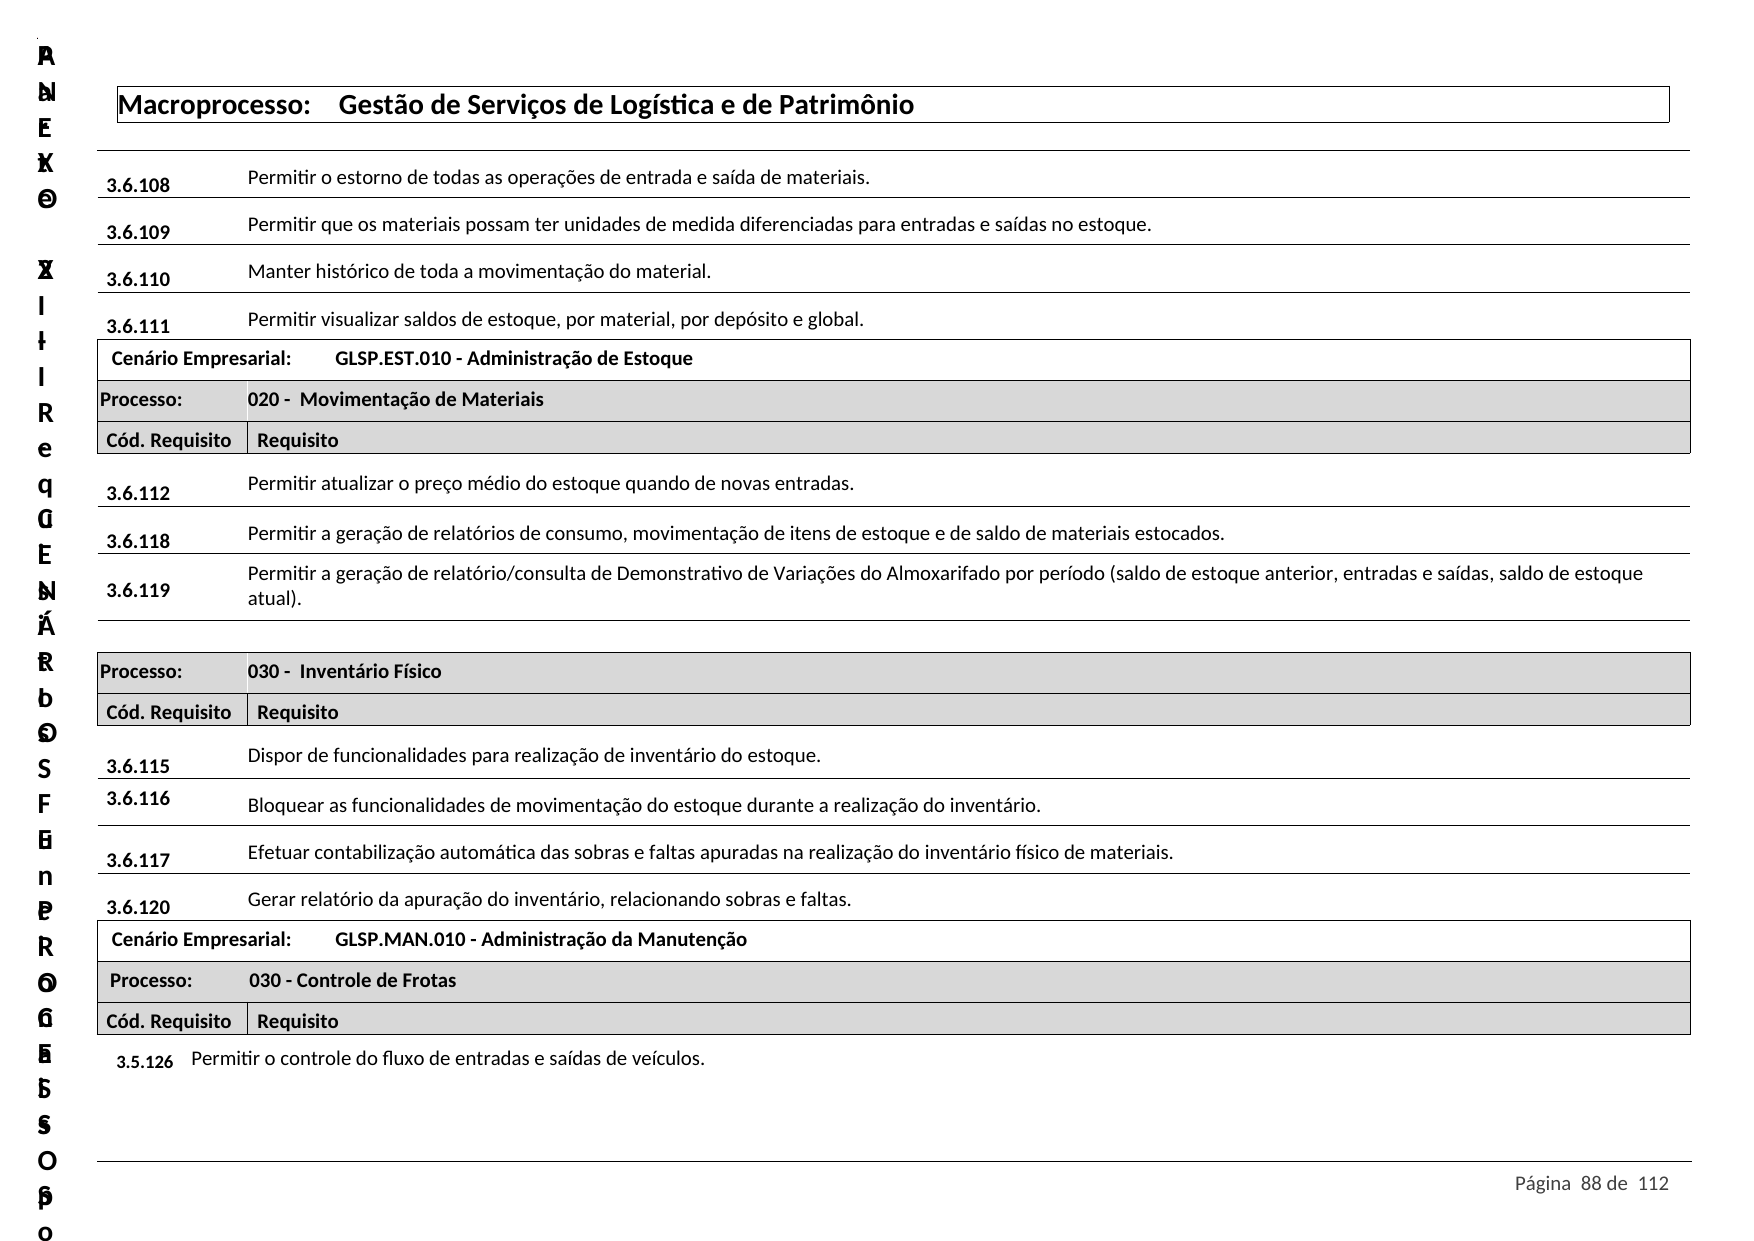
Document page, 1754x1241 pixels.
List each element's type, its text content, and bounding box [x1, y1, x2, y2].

table_cell Processo: 030 - Controle de Frotas [98, 962, 1690, 1002]
table_cell Bloquear as funcionalidades de movimentação do estoque durante a realização do inventário. [248, 779, 1690, 825]
table_cell Cenário Empresarial: [98, 921, 335, 961]
table_cell Requisito [248, 422, 1690, 453]
table_cell Permitir que os materiais possam ter unidades de medida diferenciadas para entradas e saídas no estoque. [248, 198, 1690, 244]
table_cell Cód. Requisito [98, 694, 247, 725]
table_cell 3.6.108 [97, 151, 247, 197]
table_cell Requisito [248, 1003, 1690, 1034]
table_cell 3.6.111 [97, 293, 247, 339]
table_cell Permitir atualizar o preço médio do estoque quando de novas entradas. [248, 454, 1690, 506]
table_cell 020 - Movimentação de Materiais [248, 381, 1690, 421]
table_cell 3.6.119 [97, 554, 247, 620]
table_cell 3.6.110 [97, 245, 247, 291]
table_cell Gerar relatório da apuração do inventário, relacionando sobras e faltas. [248, 874, 1690, 920]
text 3.5.126 Permitir o controle do fluxo de entradas e saídas de veículos. [116, 1035, 1669, 1074]
table_cell Manter histórico de toda a movimentação do material. [248, 245, 1690, 291]
table_cell Permitir o estorno de todas as operações de entrada e saída de materiais. [248, 151, 1690, 197]
table_cell Dispor de funcionalidades para realização de inventário do estoque. [248, 726, 1690, 778]
table_cell 3.6.120 [97, 874, 247, 920]
table_cell [248, 621, 1690, 652]
table_cell 3.6.112 [97, 454, 247, 506]
table_cell 3.6.117 [97, 826, 247, 872]
table_cell GLSP.MAN.010 - Administração da Manutenção [335, 921, 1690, 961]
table_cell Processo: [98, 653, 247, 693]
table_cell GLSP.EST.010 - Administração de Estoque [335, 340, 1690, 380]
table_cell Cód. Requisito [98, 422, 247, 453]
table_cell Processo: [98, 381, 247, 421]
table_cell Permitir a geração de relatório/consulta de Demonstrativo de Variações do Almoxarifado por período (saldo de estoque anterior, entradas e saídas, saldo de estoque atual). [248, 554, 1690, 620]
table_cell Cód. Requisito [98, 1003, 247, 1034]
table_cell [97, 621, 247, 652]
table_cell 3.6.118 [97, 507, 247, 553]
table_cell Permitir a geração de relatórios de consumo, movimentação de itens de estoque e de saldo de materiais estocados. [248, 507, 1690, 553]
table_cell 3.6.115 [97, 726, 247, 778]
table_cell Efetuar contabilização automática das sobras e faltas apuradas na realização do inventário físico de materiais. [248, 826, 1690, 872]
table_cell Permitir visualizar saldos de estoque, por material, por depósito e global. [248, 293, 1690, 339]
table_cell 3.6.116 [97, 779, 247, 825]
table_cell Requisito [248, 694, 1690, 725]
table_cell 030 - Inventário Físico [248, 653, 1690, 693]
table_cell Cenário Empresarial: [98, 340, 335, 380]
table_cell 3.6.109 [97, 198, 247, 244]
